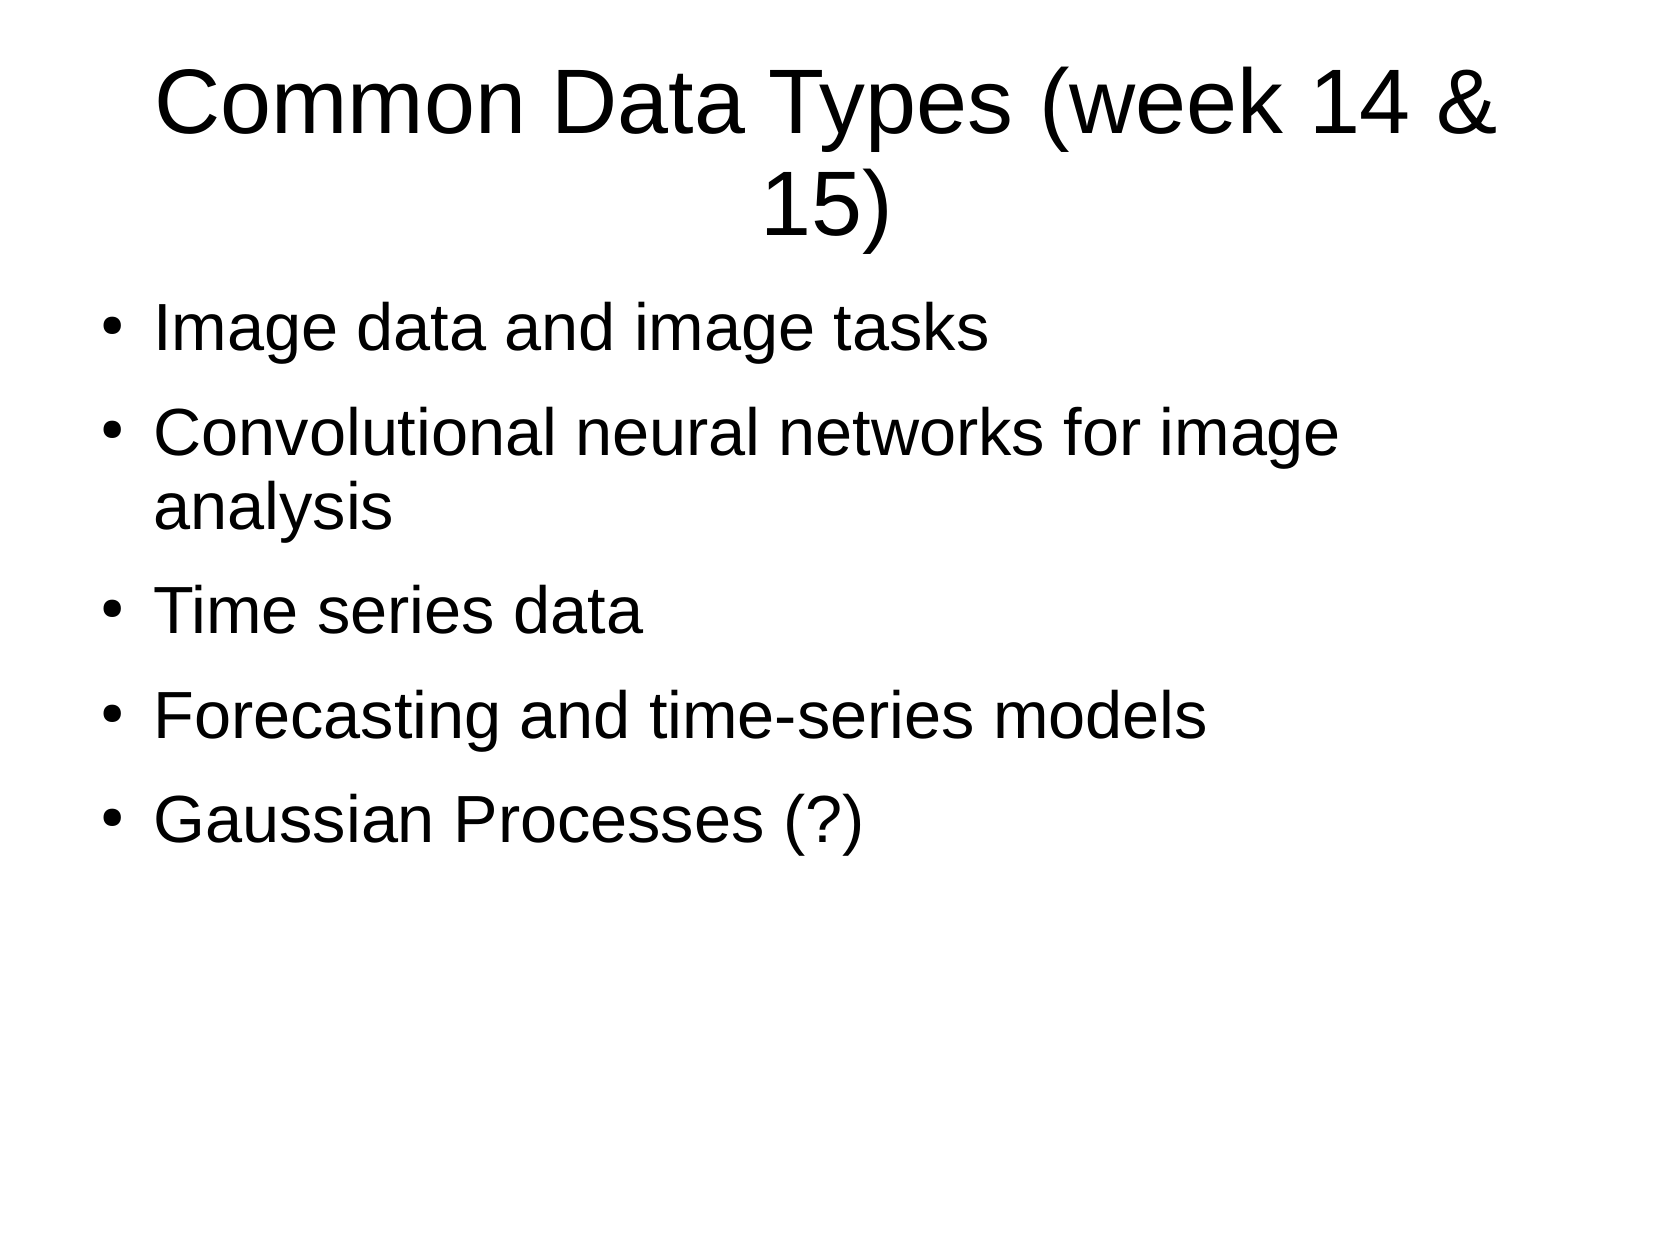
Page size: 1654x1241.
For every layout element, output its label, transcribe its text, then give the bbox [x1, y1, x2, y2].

title Common Data Types (week 14 & 15) [82, 49, 1571, 257]
list Image data and image tasks Convolutional neural networks for image analysis Time series data Forecasting and time-series models Gaussian Processes (?) [82, 290, 1571, 1010]
